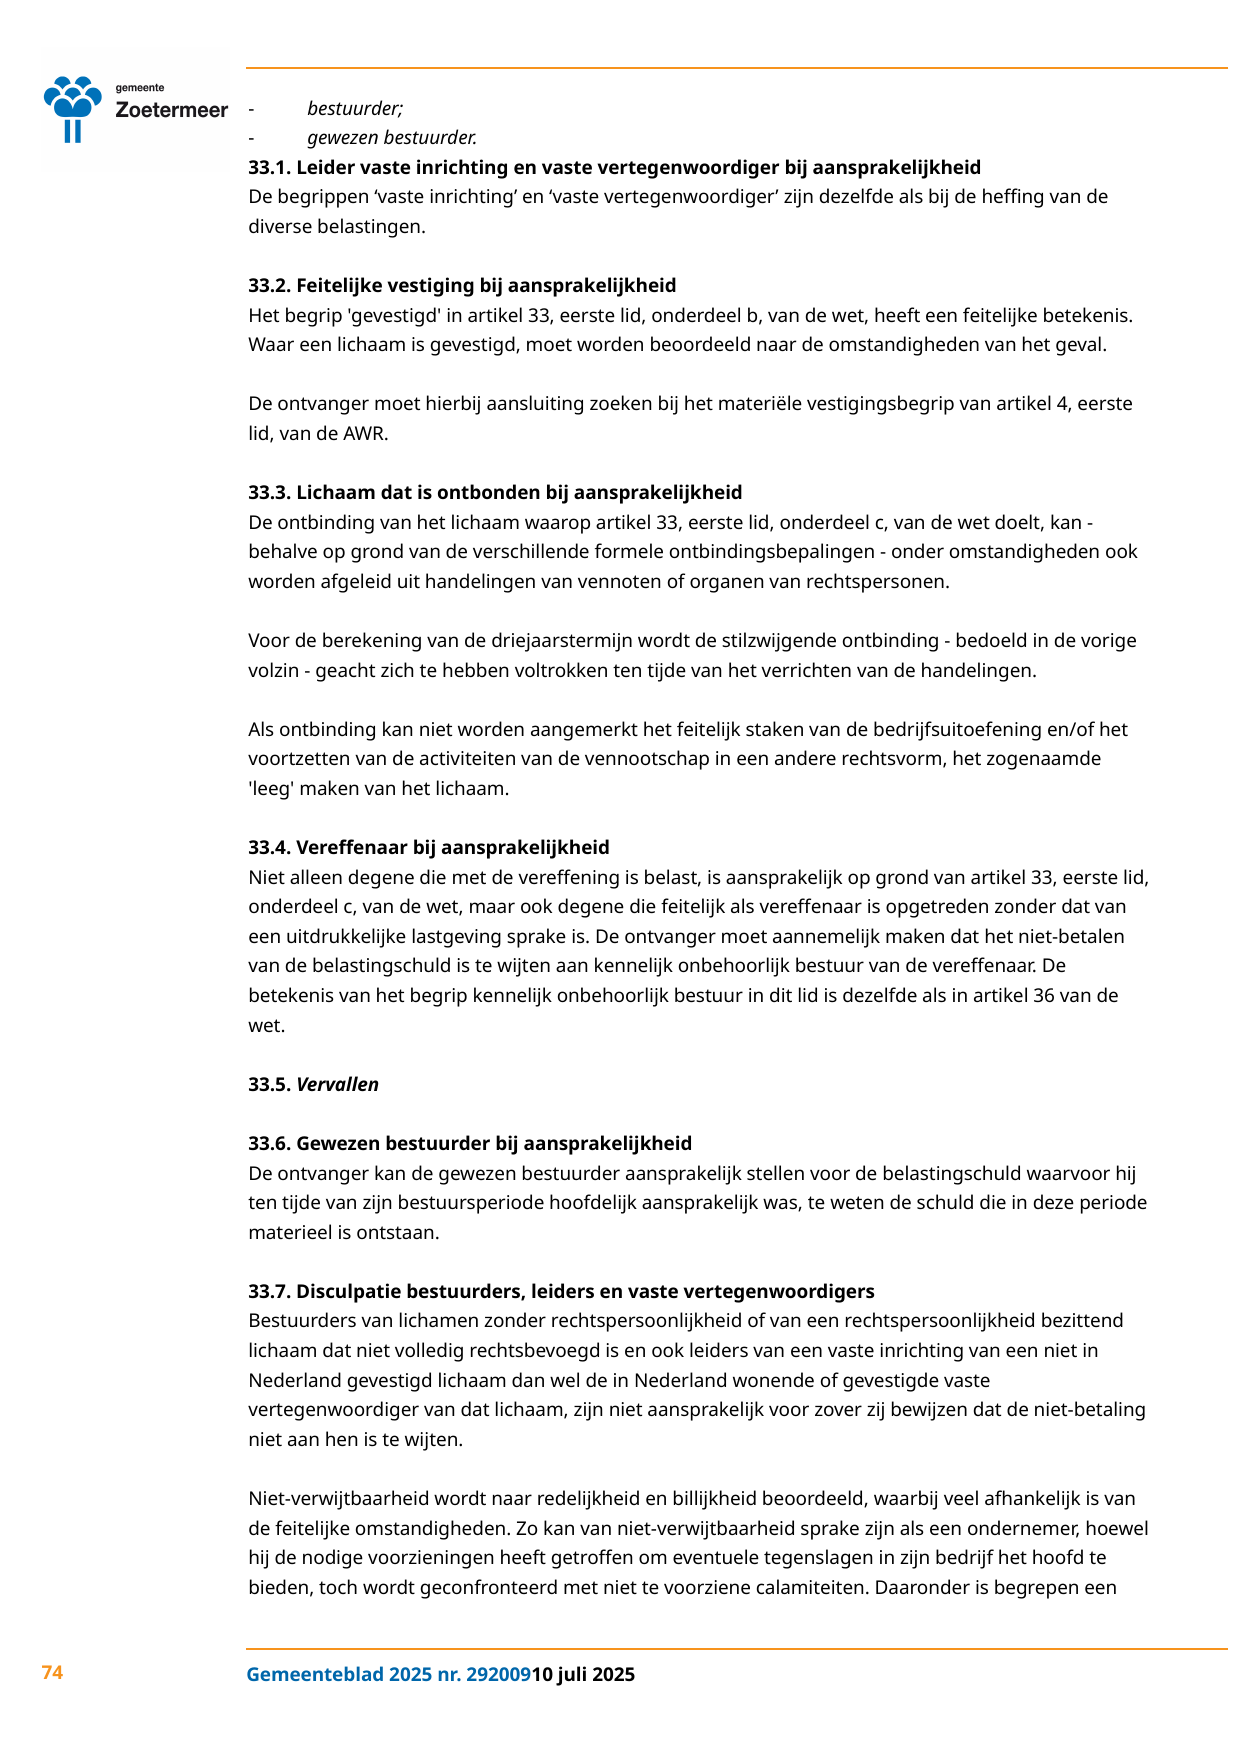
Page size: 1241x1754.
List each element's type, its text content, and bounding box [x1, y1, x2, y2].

text De ontvanger kan de gewezen bestuurder aansprakelijk stellen voor de belastingschuld waarvoor hij ten tijde van zijn bestuursperiode hoofdelijk aansprakelijk was, te weten de schuld die in deze periode materieel is ontstaan. [248, 1160, 1152, 1245]
text Niet alleen degene die met de vereffening is belast, is aansprakelijk op grond van artikel 33, eerste lid, onderdeel c, van de wet, maar ook degene die feitelijk als vereffenaar is opgetreden zonder dat van een uitdrukkelijke lastgeving sprake is. De ontvanger moet aannemelijk maken dat het niet-betalen van de belastingschuld is te wijten aan kennelijk onbehoorlijk bestuur van de vereffenaar. De betekenis van het begrip kennelijk onbehoorlijk bestuur in dit lid is dezelfde als in artikel 36 van de wet. [248, 864, 1152, 1038]
text De ontbinding van het lichaam waarop artikel 33, eerste lid, onderdeel c, van de wet doelt, kan - behalve op grond van de verschillende formele ontbindingsbepalingen - onder omstandigheden ook worden afgeleid uit handelingen van vennoten of organen van rechtspersonen. [248, 509, 1152, 594]
text De ontvanger moet hierbij aansluiting zoeken bij het materiële vestigingsbegrip van artikel 4, eerste lid, van de AWR. [248, 391, 1152, 446]
text 33.4. Vereffenaar bij aansprakelijkheid [248, 834, 1152, 860]
picture [41, 47, 231, 172]
text 33.3. Lichaam dat is ontbonden bij aansprakelijkheid [248, 479, 1152, 505]
text 33.7. Disculpatie bestuurders, leiders en vaste vertegenwoordigers [248, 1278, 1152, 1304]
list bestuurder; [248, 95, 1152, 121]
text 33.5. Vervallen [248, 1071, 1152, 1097]
text Niet-verwijtbaarheid wordt naar redelijkheid en billijkheid beoordeeld, waarbij veel afhankelijk is van de feitelijke omstandigheden. Zo kan van niet-verwijtbaarheid sprake zijn als een ondernemer, hoewel hij de nodige voorzieningen heeft getroffen om eventuele tegenslagen in zijn bedrijf het hoofd te bieden, toch wordt geconfronteerd met niet te voorziene calamiteiten. Daaronder is begrepen een [248, 1485, 1152, 1600]
text Als ontbinding kan niet worden aangemerkt het feitelijk staken van de bedrijfsuitoefening en/of het voortzetten van de activiteiten van de vennootschap in een andere rechtsvorm, het zogenaamde 'leeg' maken van het lichaam. [248, 716, 1152, 801]
text Het begrip 'gevestigd' in artikel 33, eerste lid, onderdeel b, van de wet, heeft een feitelijke betekenis. Waar een lichaam is gevestigd, moet worden beoordeeld naar de omstandigheden van het geval. [248, 302, 1152, 357]
text Voor de berekening van de driejaarstermijn wordt de stilzwijgende ontbinding - bedoeld in de vorige volzin - geacht zich te hebben voltrokken ten tijde van het verrichten van de handelingen. [248, 627, 1152, 683]
text 33.1. Leider vaste inrichting en vaste vertegenwoordiger bij aansprakelijkheid [248, 154, 1152, 180]
text De begrippen ‘vaste inrichting’ en ‘vaste vertegenwoordiger’ zijn dezelfde als bij de heffing van de diverse belastingen. [248, 183, 1152, 239]
text 33.6. Gewezen bestuurder bij aansprakelijkheid [248, 1130, 1152, 1156]
text 33.2. Feitelijke vestiging bij aansprakelijkheid [248, 272, 1152, 298]
list gewezen bestuurder. [248, 124, 1152, 150]
text Bestuurders van lichamen zonder rechtspersoonlijkheid of van een rechtspersoonlijkheid bezittend lichaam dat niet volledig rechtsbevoegd is en ook leiders van een vaste inrichting van een niet in Nederland gevestigd lichaam dan wel de in Nederland wonende of gevestigde vaste vertegenwoordiger van dat lichaam, zijn niet aansprakelijk voor zover zij bewijzen dat de niet-betaling niet aan hen is te wijten. [248, 1308, 1152, 1452]
